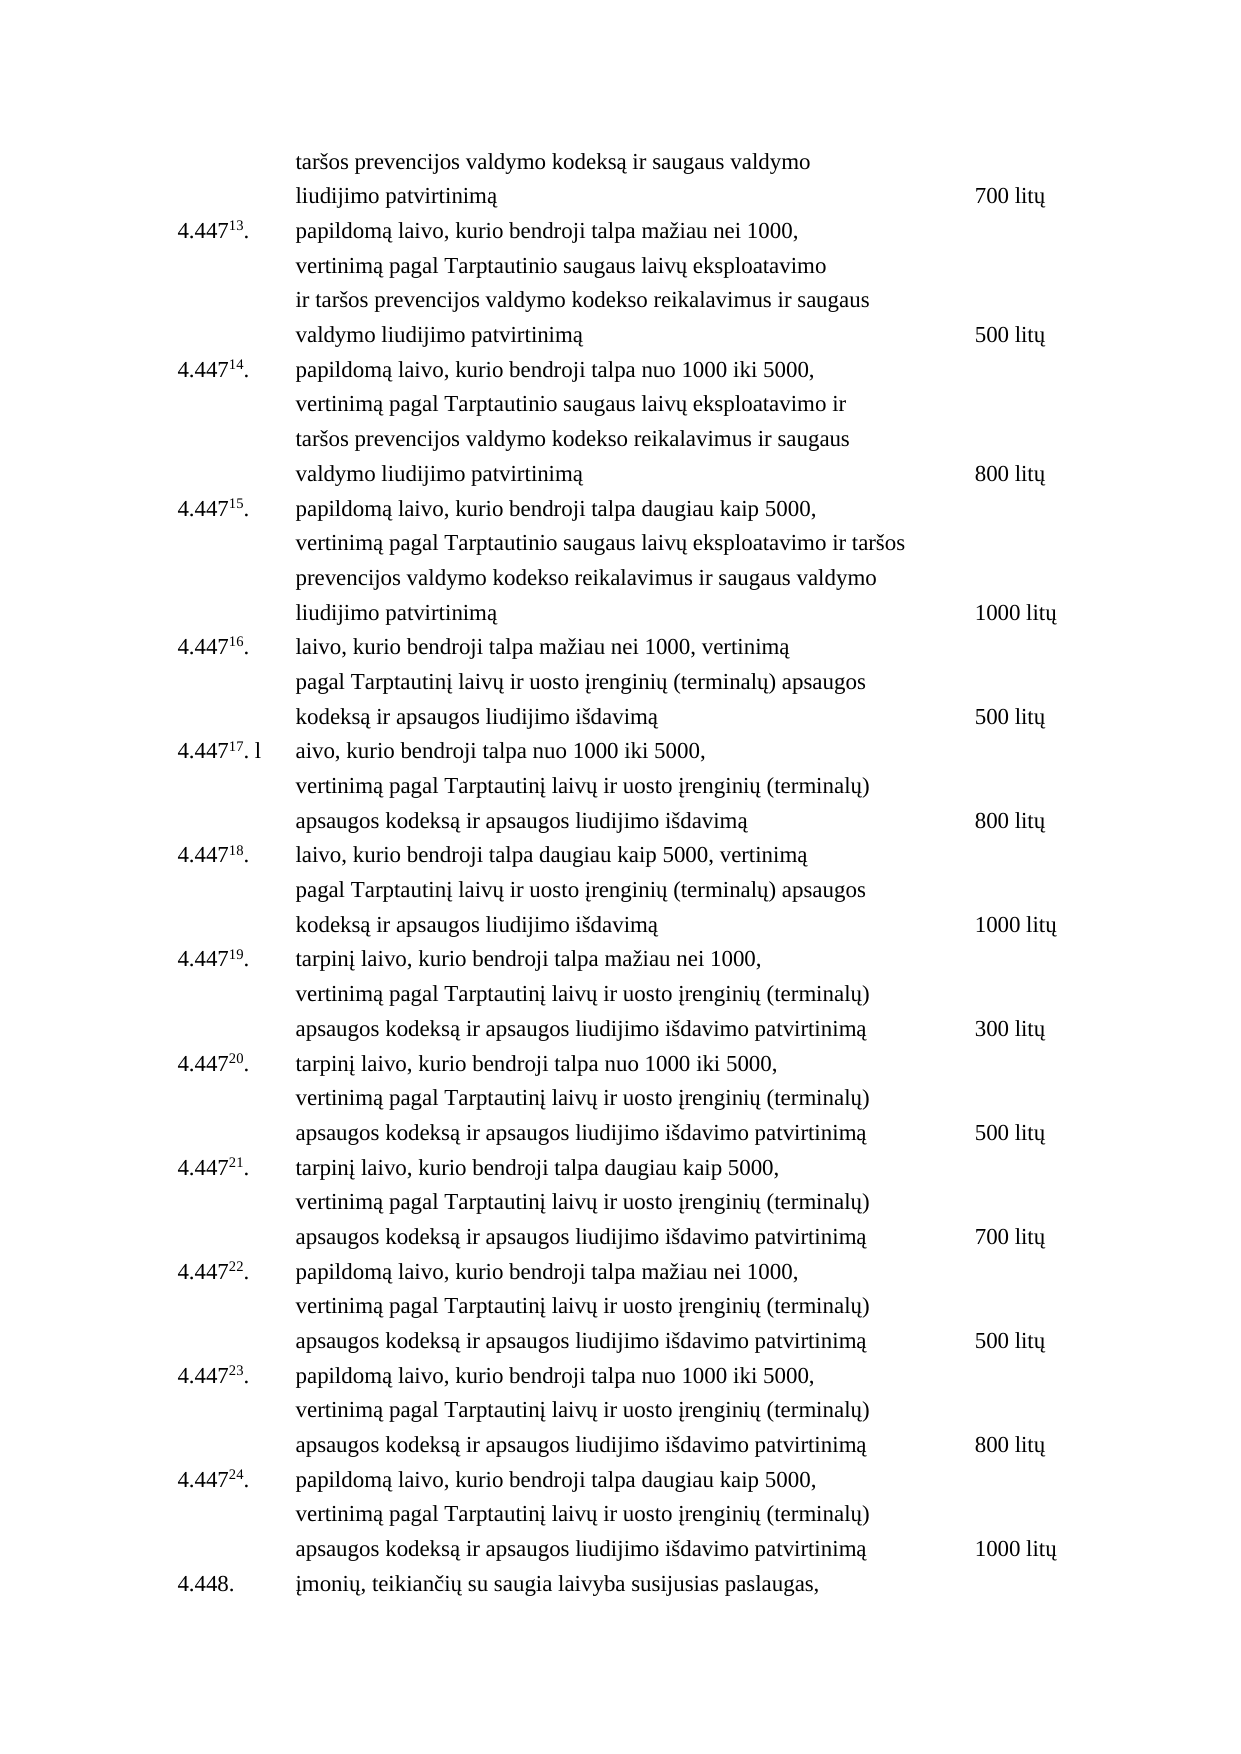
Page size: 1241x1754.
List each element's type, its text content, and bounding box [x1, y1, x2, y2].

text apsaugos kodeksą ir apsaugos liudijimo išdavimo patvirtinimą 800 litų [295, 1431, 1122, 1457]
text 4.448. įmonių, teikiančių su saugia laivyba susijusias paslaugas, [177, 1570, 1122, 1596]
text 4.44721. tarpinį laivo, kurio bendroji talpa daugiau kaip 5000, [177, 1154, 1122, 1180]
text liudijimo patvirtinimą 700 litų [295, 182, 1122, 209]
text 4.44724. papildomą laivo, kurio bendroji talpa daugiau kaip 5000, [177, 1466, 1122, 1492]
text vertinimą pagal Tarptautinio saugaus laivų eksploatavimo ir [295, 391, 1122, 417]
text liudijimo patvirtinimą 1000 litų [295, 599, 1122, 625]
text 4.44717. l aivo, kurio bendroji talpa nuo 1000 iki 5000, [177, 737, 1122, 764]
text valdymo liudijimo patvirtinimą 800 litų [295, 460, 1122, 486]
text ir taršos prevencijos valdymo kodekso reikalavimus ir saugaus [295, 286, 1122, 313]
text pagal Tarptautinį laivų ir uosto įrenginių (terminalų) apsaugos [295, 668, 1122, 694]
text vertinimą pagal Tarptautinį laivų ir uosto įrenginių (terminalų) [295, 1084, 1122, 1111]
text 4.44718. laivo, kurio bendroji talpa daugiau kaip 5000, vertinimą [177, 841, 1122, 868]
text apsaugos kodeksą ir apsaugos liudijimo išdavimą 800 litų [295, 807, 1122, 833]
text apsaugos kodeksą ir apsaugos liudijimo išdavimo patvirtinimą 500 litų [295, 1119, 1122, 1145]
text apsaugos kodeksą ir apsaugos liudijimo išdavimo patvirtinimą 700 litų [295, 1223, 1122, 1249]
text vertinimą pagal Tarptautinį laivų ir uosto įrenginių (terminalų) [295, 772, 1122, 798]
text 4.44716. laivo, kurio bendroji talpa mažiau nei 1000, vertinimą [177, 633, 1122, 660]
text 4.44723. papildomą laivo, kurio bendroji talpa nuo 1000 iki 5000, [177, 1362, 1122, 1388]
text taršos prevencijos valdymo kodeksą ir saugaus valdymo [295, 148, 1122, 174]
text vertinimą pagal Tarptautinį laivų ir uosto įrenginių (terminalų) [295, 1188, 1122, 1215]
text pagal Tarptautinį laivų ir uosto įrenginių (terminalų) apsaugos [295, 876, 1122, 902]
text 4.44722. papildomą laivo, kurio bendroji talpa mažiau nei 1000, [177, 1258, 1122, 1284]
text prevencijos valdymo kodekso reikalavimus ir saugaus valdymo [295, 564, 1122, 590]
text taršos prevencijos valdymo kodekso reikalavimus ir saugaus [295, 425, 1122, 452]
text apsaugos kodeksą ir apsaugos liudijimo išdavimo patvirtinimą 300 litų [295, 1015, 1122, 1041]
text 4.44720. tarpinį laivo, kurio bendroji talpa nuo 1000 iki 5000, [177, 1049, 1122, 1076]
text vertinimą pagal Tarptautinio saugaus laivų eksploatavimo [295, 252, 1122, 278]
text vertinimą pagal Tarptautinį laivų ir uosto įrenginių (terminalų) [295, 1292, 1122, 1319]
text vertinimą pagal Tarptautinį laivų ir uosto įrenginių (terminalų) [295, 1501, 1122, 1527]
text 4.44713. papildomą laivo, kurio bendroji talpa mažiau nei 1000, [177, 217, 1122, 243]
text apsaugos kodeksą ir apsaugos liudijimo išdavimo patvirtinimą 1000 litų [295, 1535, 1122, 1562]
text kodeksą ir apsaugos liudijimo išdavimą 1000 litų [295, 911, 1122, 937]
text vertinimą pagal Tarptautinį laivų ir uosto įrenginių (terminalų) [295, 1396, 1122, 1423]
text apsaugos kodeksą ir apsaugos liudijimo išdavimo patvirtinimą 500 litų [295, 1327, 1122, 1353]
text 4.44714. papildomą laivo, kurio bendroji talpa nuo 1000 iki 5000, [177, 356, 1122, 382]
text 4.44715. papildomą laivo, kurio bendroji talpa daugiau kaip 5000, [177, 494, 1122, 521]
text vertinimą pagal Tarptautinio saugaus laivų eksploatavimo ir taršos [295, 529, 1122, 556]
text kodeksą ir apsaugos liudijimo išdavimą 500 litų [295, 703, 1122, 729]
text vertinimą pagal Tarptautinį laivų ir uosto įrenginių (terminalų) [295, 980, 1122, 1007]
text valdymo liudijimo patvirtinimą 500 litų [295, 321, 1122, 347]
text 4.44719. tarpinį laivo, kurio bendroji talpa mažiau nei 1000, [177, 946, 1122, 972]
